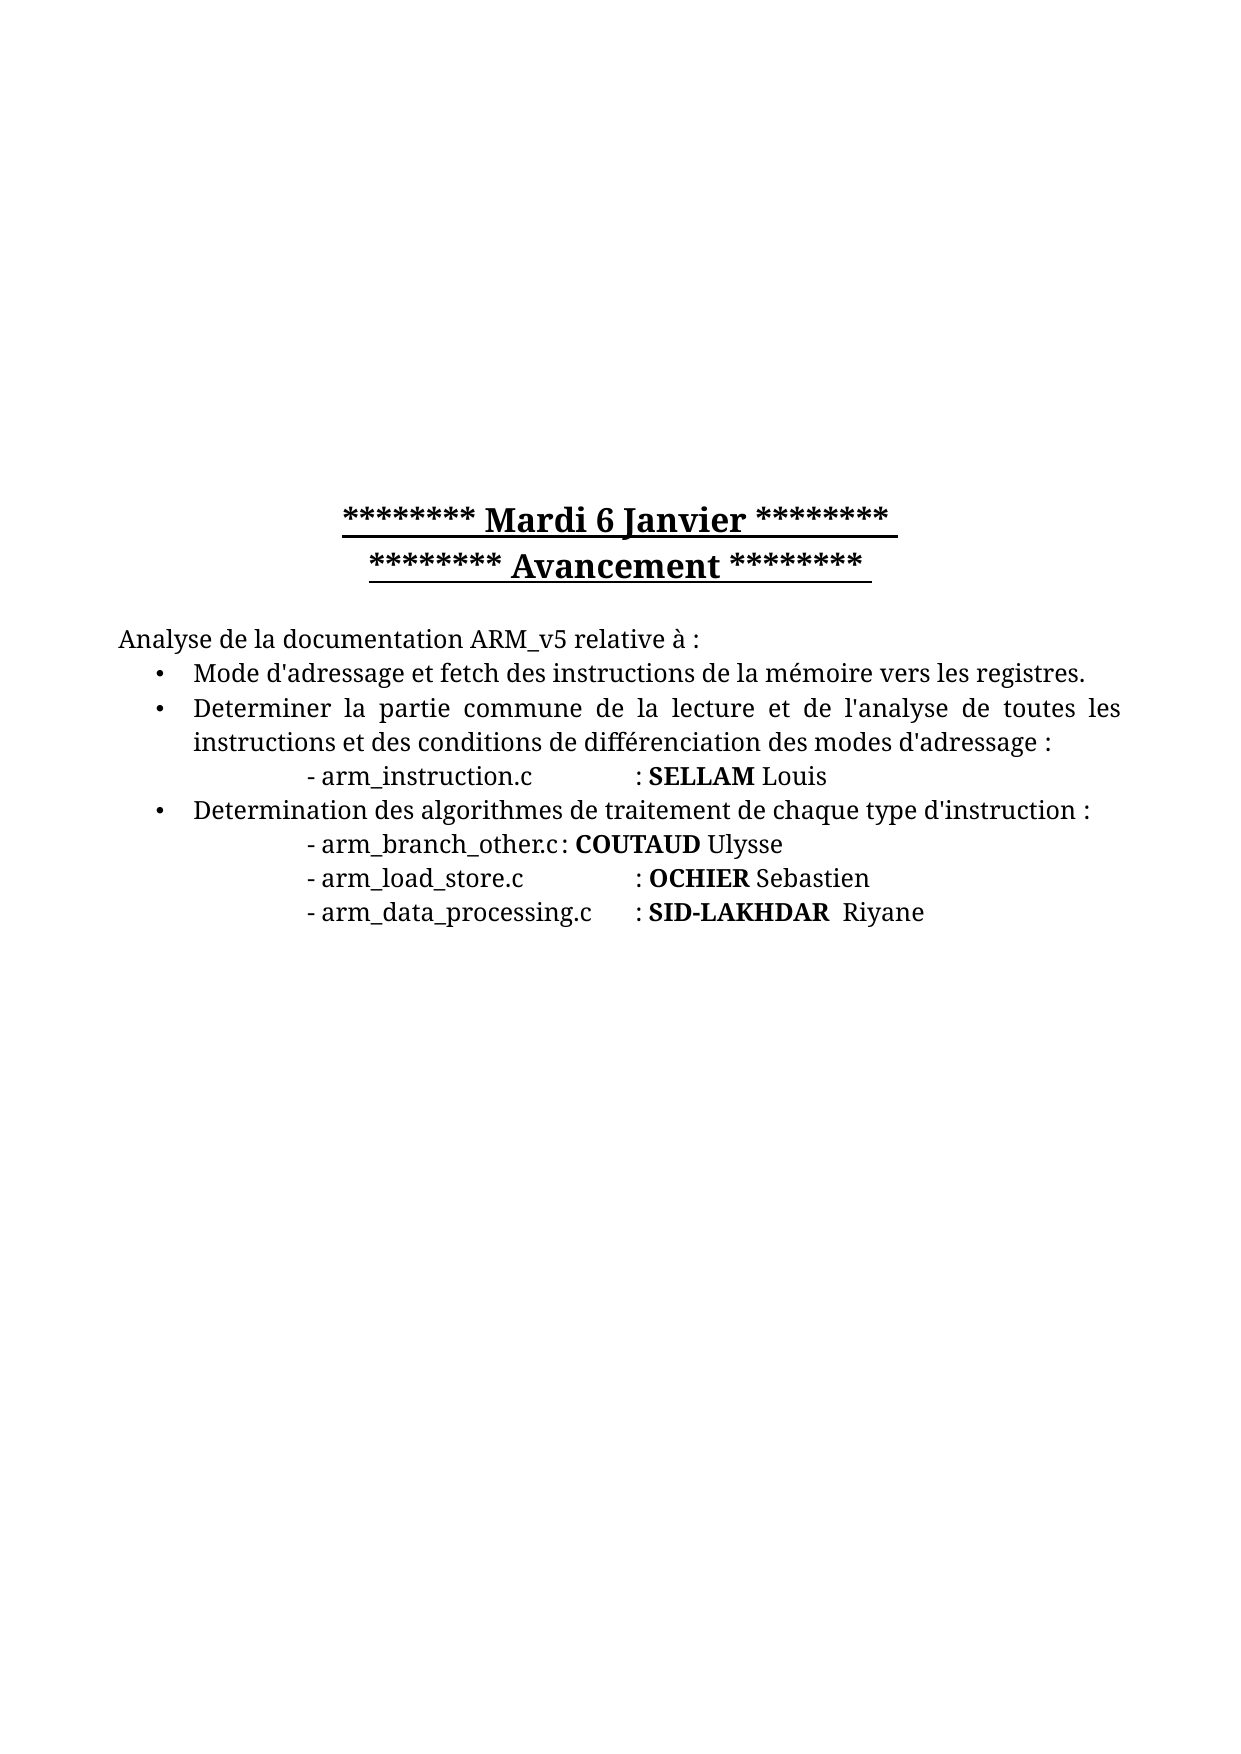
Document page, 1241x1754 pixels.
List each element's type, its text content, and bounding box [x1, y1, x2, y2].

list Mode d'adressage et fetch des instructions de la mémoire vers les registres. [156, 656, 1122, 690]
list Determination des algorithmes de traitement de chaque type d'instruction : [156, 792, 1122, 826]
text Analyse de la documentation ARM_v5 relative à : [118, 622, 1122, 656]
list - arm_branch_other.c : COUTAUD Ulysse [272, 826, 1122, 861]
list Determiner la partie commune de la lecture et de l'analyse de toutes les instructions et des conditions de différenciation des modes d'adressage : [156, 690, 1122, 758]
list - arm_load_store.c : OCHIER Sebastien [272, 861, 1122, 894]
list - arm_instruction.c : SELLAM Louis [272, 758, 1122, 792]
text ******** Mardi 6 Janvier ******** [118, 497, 1122, 543]
list - arm_data_processing.c : SID-LAKHDAR Riyane [272, 894, 1122, 929]
text ******** Avancement ******** [118, 543, 1122, 588]
